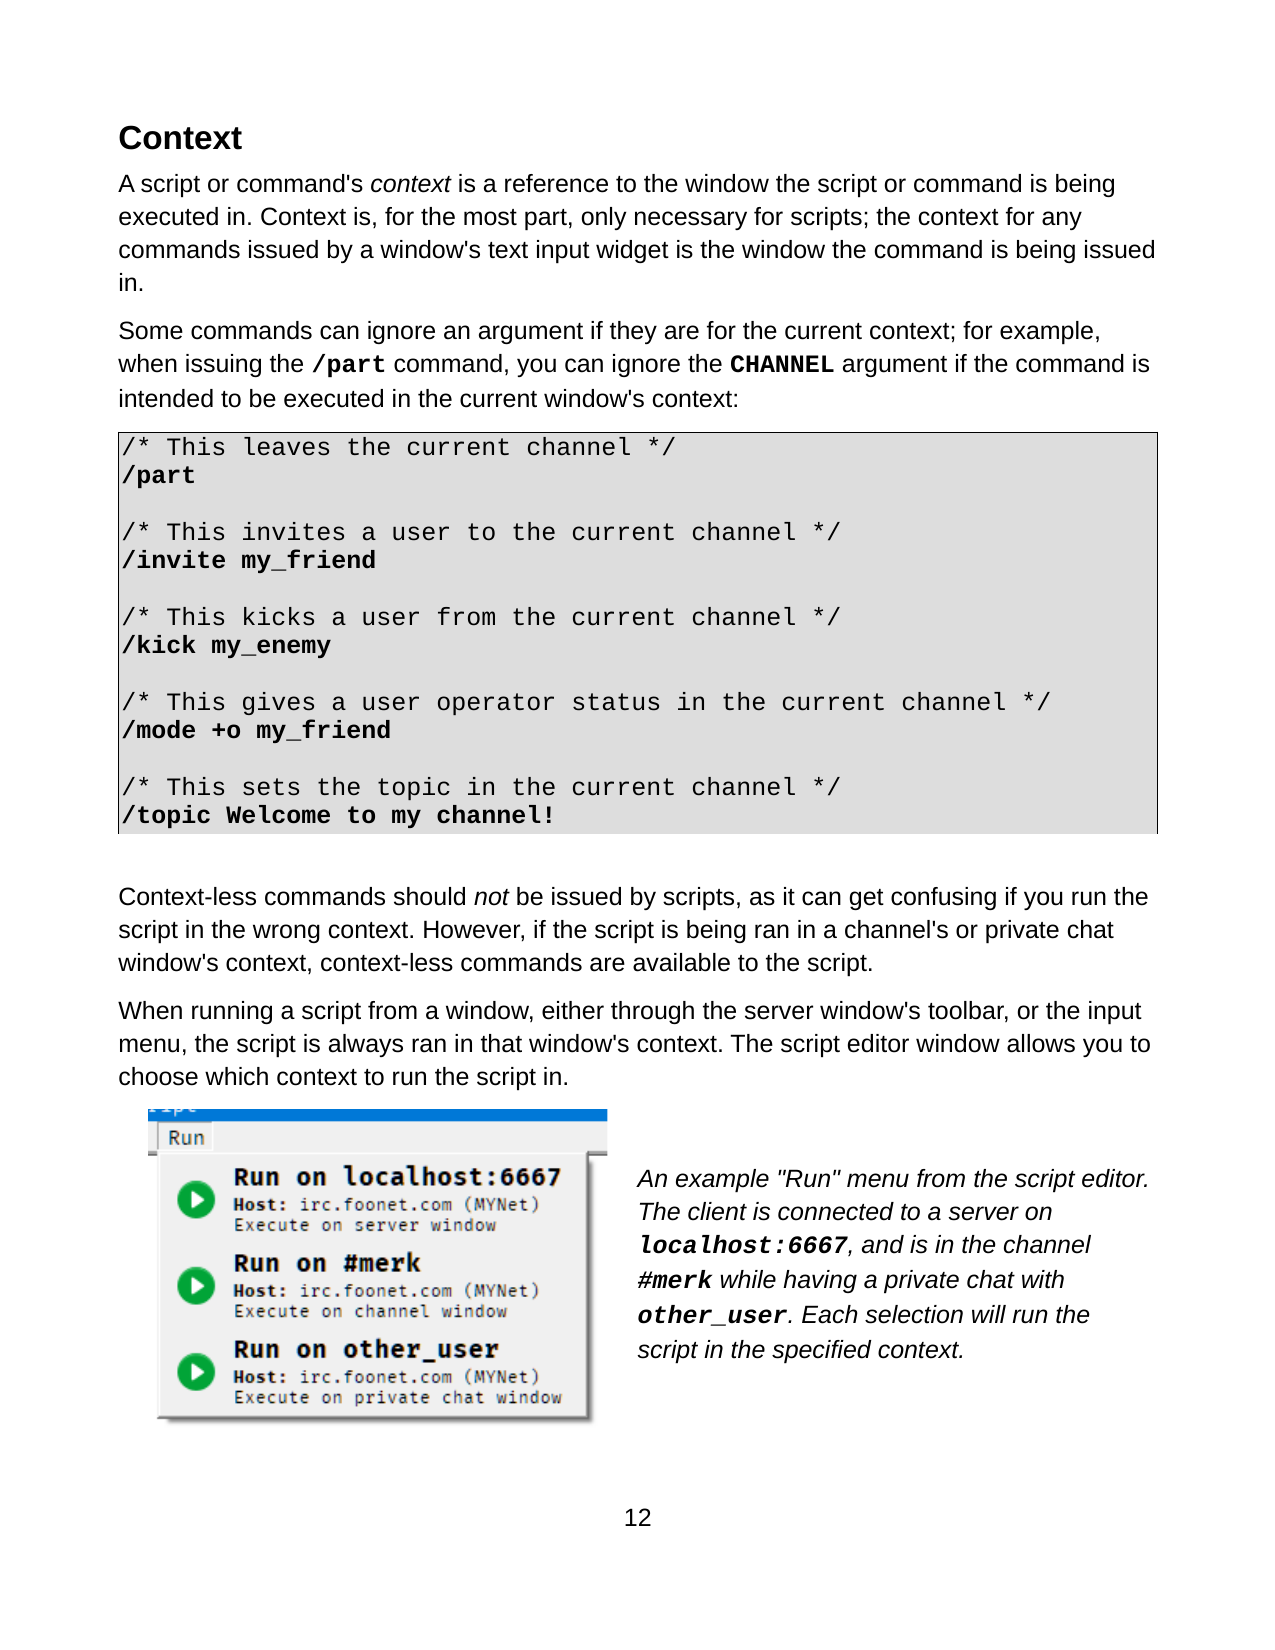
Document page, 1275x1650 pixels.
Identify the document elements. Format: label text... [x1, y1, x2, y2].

text When running a script from a window, either through the server window's toolbar, or the input menu, the script is always ran in that window's context. The script editor window allows you to choose which context to run the script in. [118, 996, 1157, 1090]
table_header [118, 1109, 148, 1437]
text Some commands can ignore an argument if they are for the current context; for example, when issuing the /part command, you can ignore the CHANNEL argument if the command is intended to be executed in the current window's context: [118, 316, 1157, 413]
picture [148, 1109, 608, 1438]
subtitle Context [118, 118, 1157, 157]
table_header [608, 1109, 637, 1437]
text A script or command's context is a reference to the window the script or command is being executed in. Context is, for the most part, only necessary for scripts; the context for any commands issued by a window's text input widget is the window the command is being issued in. [118, 169, 1157, 297]
table_header /* This leaves the current channel */ /part /* This invites a user to the current channel */ /invite my_friend /* This kicks a user from the current channel */ /kick my_enemy /* This gives a user operator status in the current channel */ /mode +o my_friend /* This sets the topic in the current channel */ /topic Welcome to my channel! [119, 433, 1157, 834]
table_header An example "Run" menu from the script editor. The client is connected to a server on localhost:6667, and is in the channel #merk while having a private chat with other_user. Each selection will run the script in the specified context. [638, 1109, 1157, 1437]
text Context-less commands should not be issued by scripts, as it can get confusing if you run the script in the wrong context. However, if the script is being ran in a channel's or private chat window's context, context-less commands are available to the script. [118, 882, 1157, 977]
